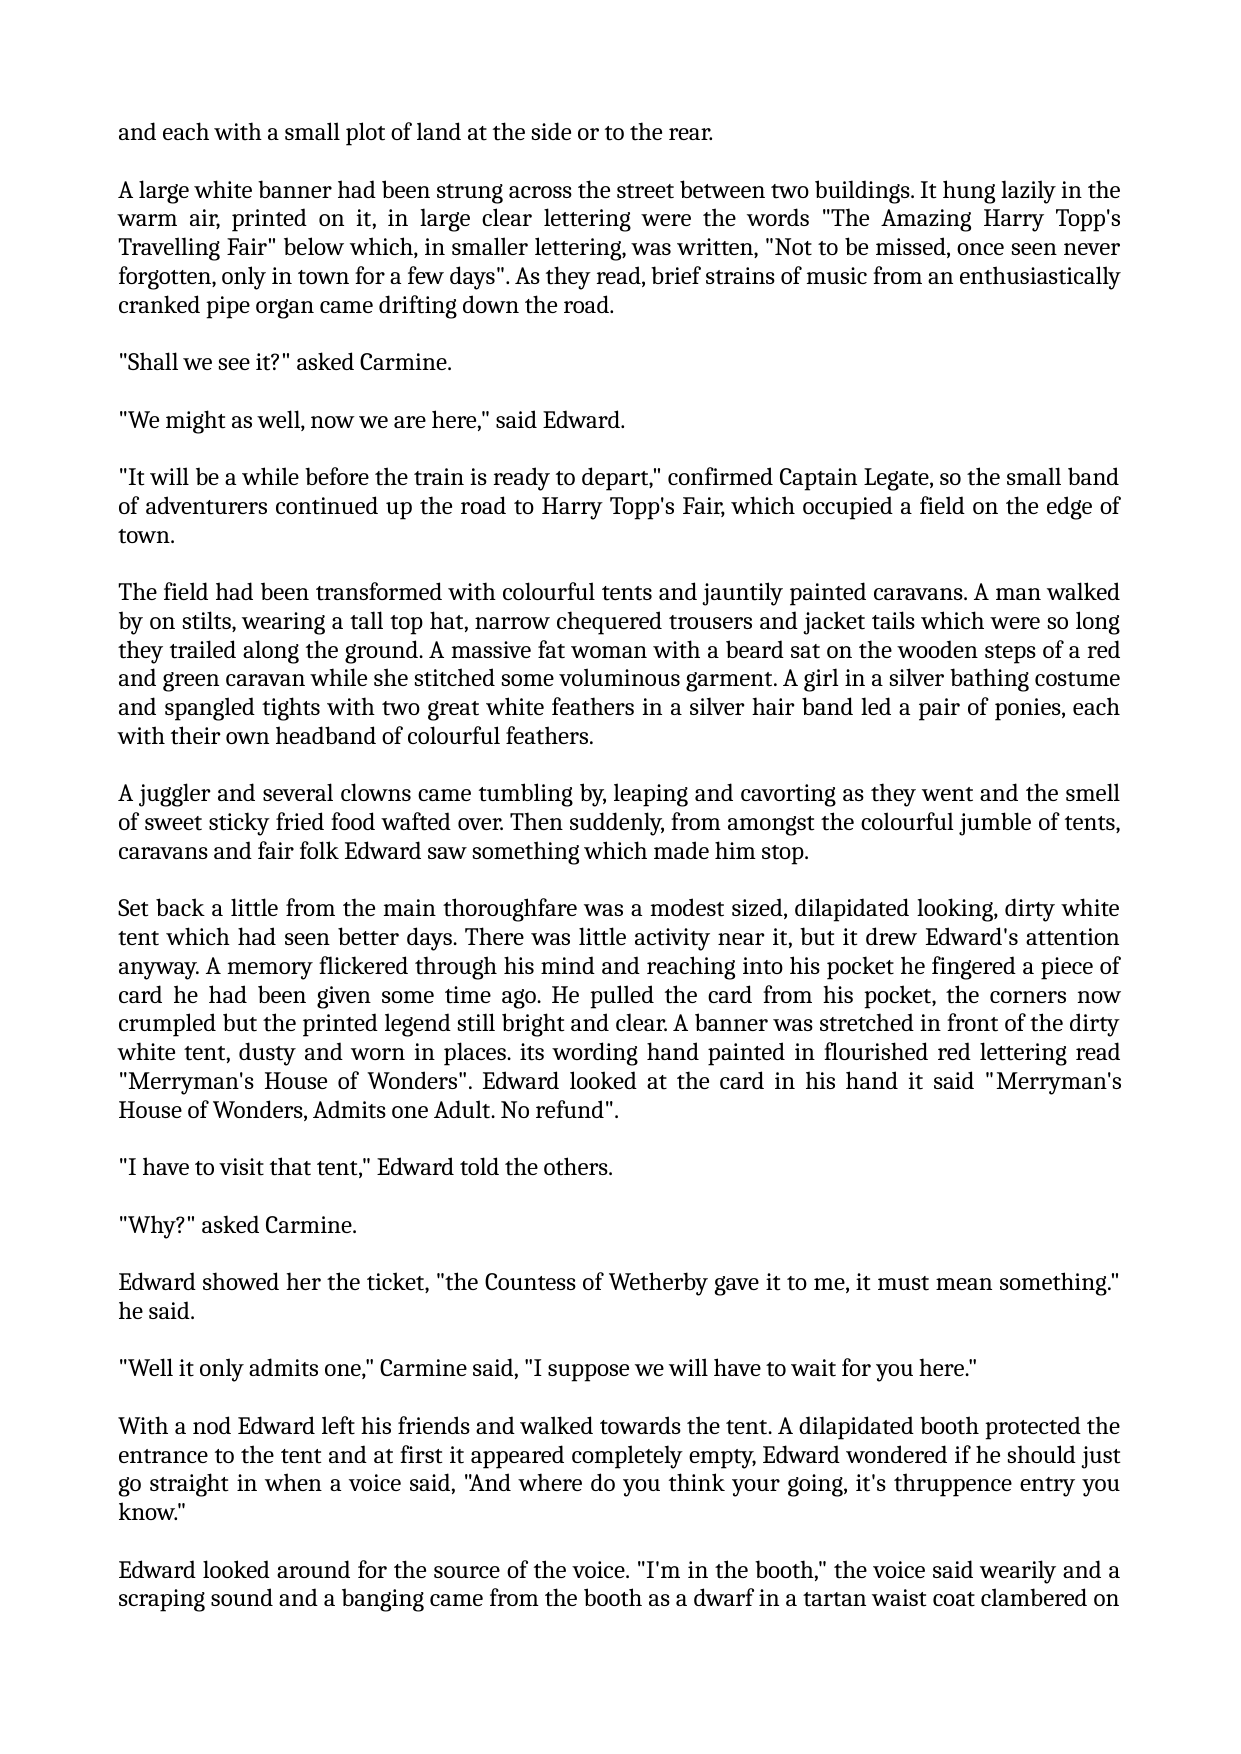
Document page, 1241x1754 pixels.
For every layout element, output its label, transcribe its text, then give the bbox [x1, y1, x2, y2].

text A large white banner had been strung across the street between two buildings. It hung lazily in the warm air, printed on it, in large clear lettering were the words "The Amazing Harry Topp's Travelling Fair" below which, in smaller lettering, was written, "Not to be missed, once seen never forgotten, only in town for a few days". As they read, brief strains of music from an enthusiastically cranked pipe organ came drifting down the road. [118, 176, 1122, 319]
text The field had been transformed with colourful tents and jauntily painted caravans. A man walked by on stilts, wearing a tall top hat, narrow chequered trousers and jacket tails which were so long they trailed along the ground. A massive fat woman with a beard sat on the wooden steps of a red and green caravan while she stitched some voluminous garment. A girl in a silver bathing costume and spangled tights with two great white feathers in a silver hair band led a pair of ponies, each with their own headband of colourful feathers. [118, 578, 1122, 751]
text and each with a small plot of land at the side or to the rear. [118, 118, 1122, 147]
text "It will be a while before the train is ready to depart," confirmed Captain Legate, so the small band of adventurers continued up the road to Harry Topp's Fair, which occupied a field on the edge of town. [118, 463, 1122, 549]
text With a nod Edward left his friends and walked towards the tent. A dilapidated booth protected the entrance to the tent and at first it appeared completely empty, Edward wondered if he should just go straight in when a voice said, "And where do you think your going, it's thruppence entry you know." [118, 1412, 1122, 1527]
text Set back a little from the main thoroughfare was a modest sized, dilapidated looking, dirty white tent which had seen better days. There was little activity near it, but it drew Edward's attention anyway. A memory flickered through his mind and reaching into his pocket he fingered a piece of card he had been given some time ago. He pulled the card from his pocket, the corners now crumpled but the printed legend still bright and clear. A banner was stretched in front of the dirty white tent, dusty and worn in places. its wording hand painted in flourished red lettering read "Merryman's House of Wonders". Edward looked at the card in his hand it said "Merryman's House of Wonders, Admits one Adult. No refund". [118, 894, 1122, 1124]
text Edward showed her the ticket, "the Countess of Wetherby gave it to me, it must mean something." he said. [118, 1268, 1122, 1326]
text "Well it only admits one," Carmine said, "I suppose we will have to wait for you here." [118, 1354, 1122, 1383]
text "We might as well, now we are here," said Edward. [118, 406, 1122, 434]
text "I have to visit that tent," Edward told the others. [118, 1153, 1122, 1182]
text "Shall we see it?" asked Carmine. [118, 348, 1122, 377]
text A juggler and several clowns came tumbling by, leaping and cavorting as they went and the smell of sweet sticky fried food wafted over. Then suddenly, from amongst the colourful jumble of tents, caravans and fair folk Edward saw something which made him stop. [118, 779, 1122, 866]
text "Why?" asked Carmine. [118, 1211, 1122, 1239]
text Edward looked around for the source of the voice. "I'm in the booth," the voice said wearily and a scraping sound and a banging came from the booth as a dwarf in a tartan waist coat clambered on [118, 1556, 1122, 1613]
